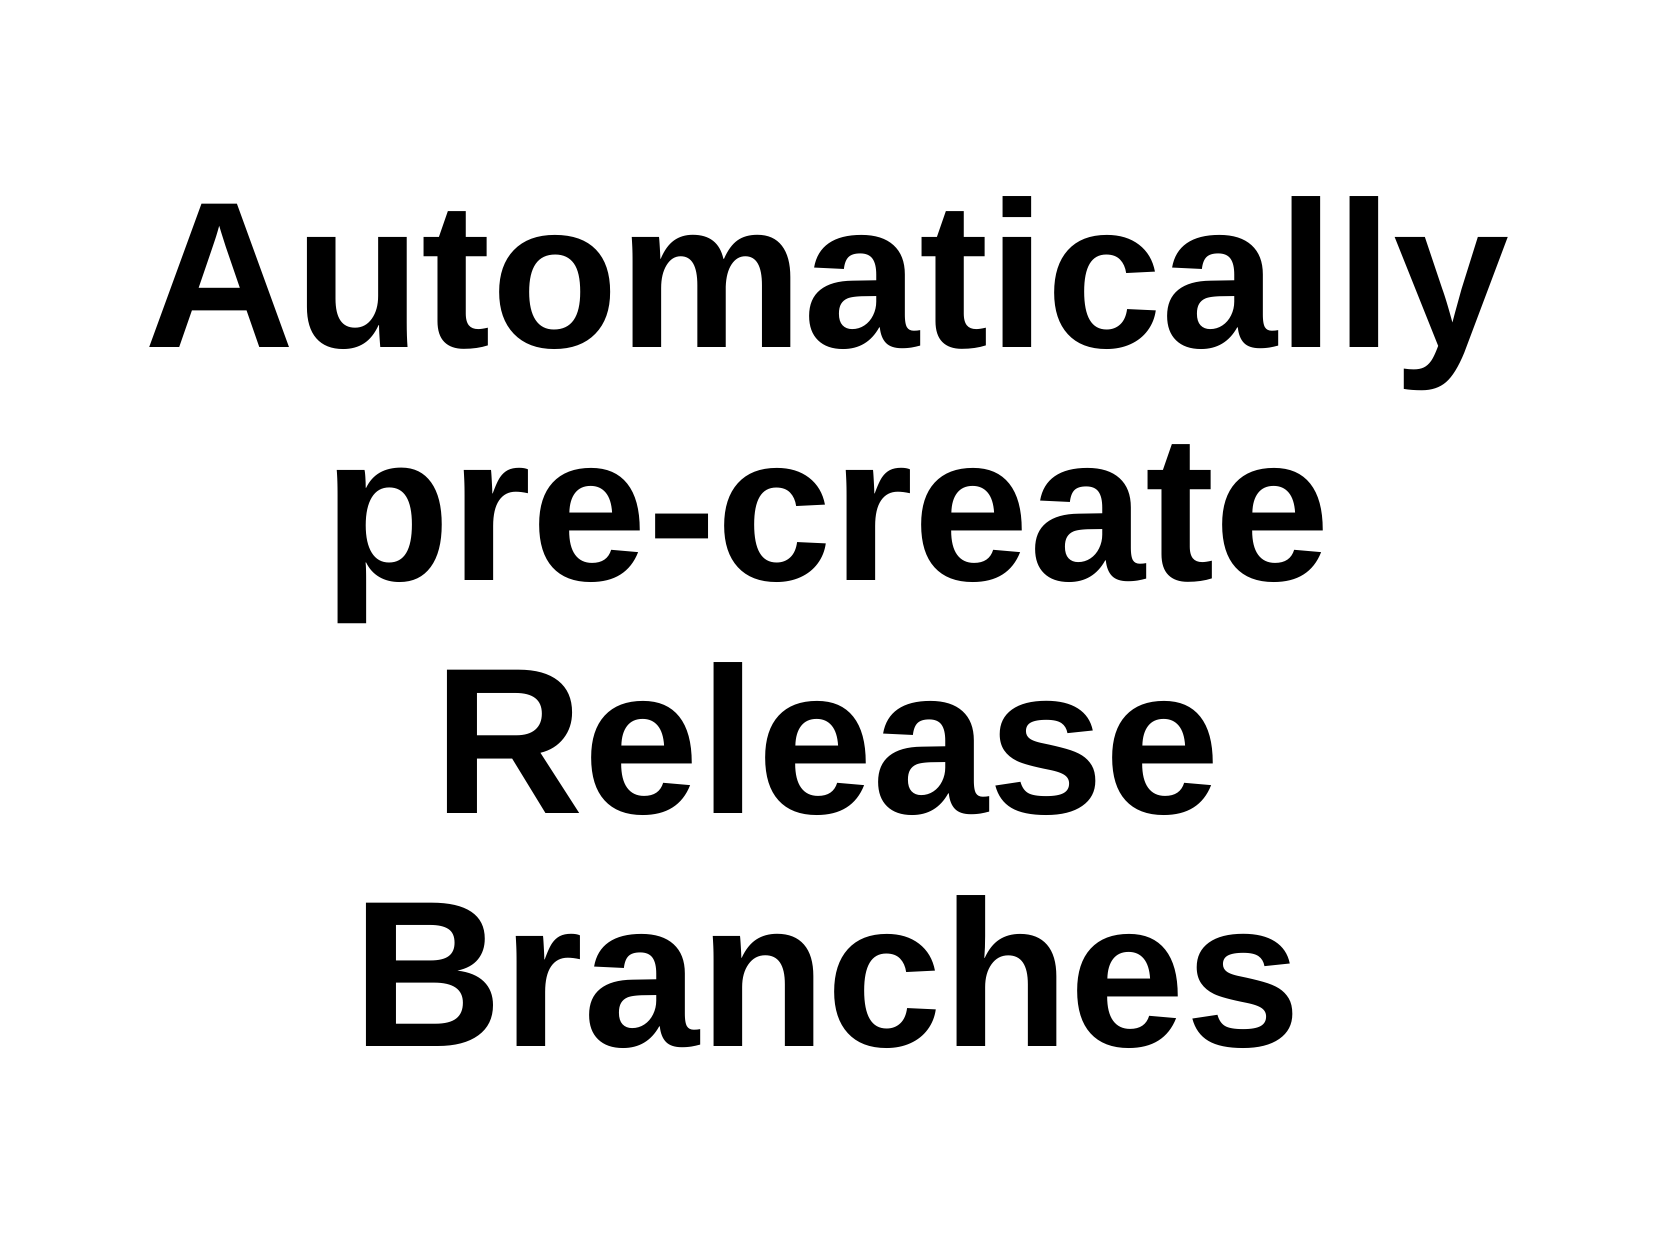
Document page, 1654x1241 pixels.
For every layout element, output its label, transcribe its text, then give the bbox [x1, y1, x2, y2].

title Automatically pre-create Release Branches [82, 49, 1571, 1201]
